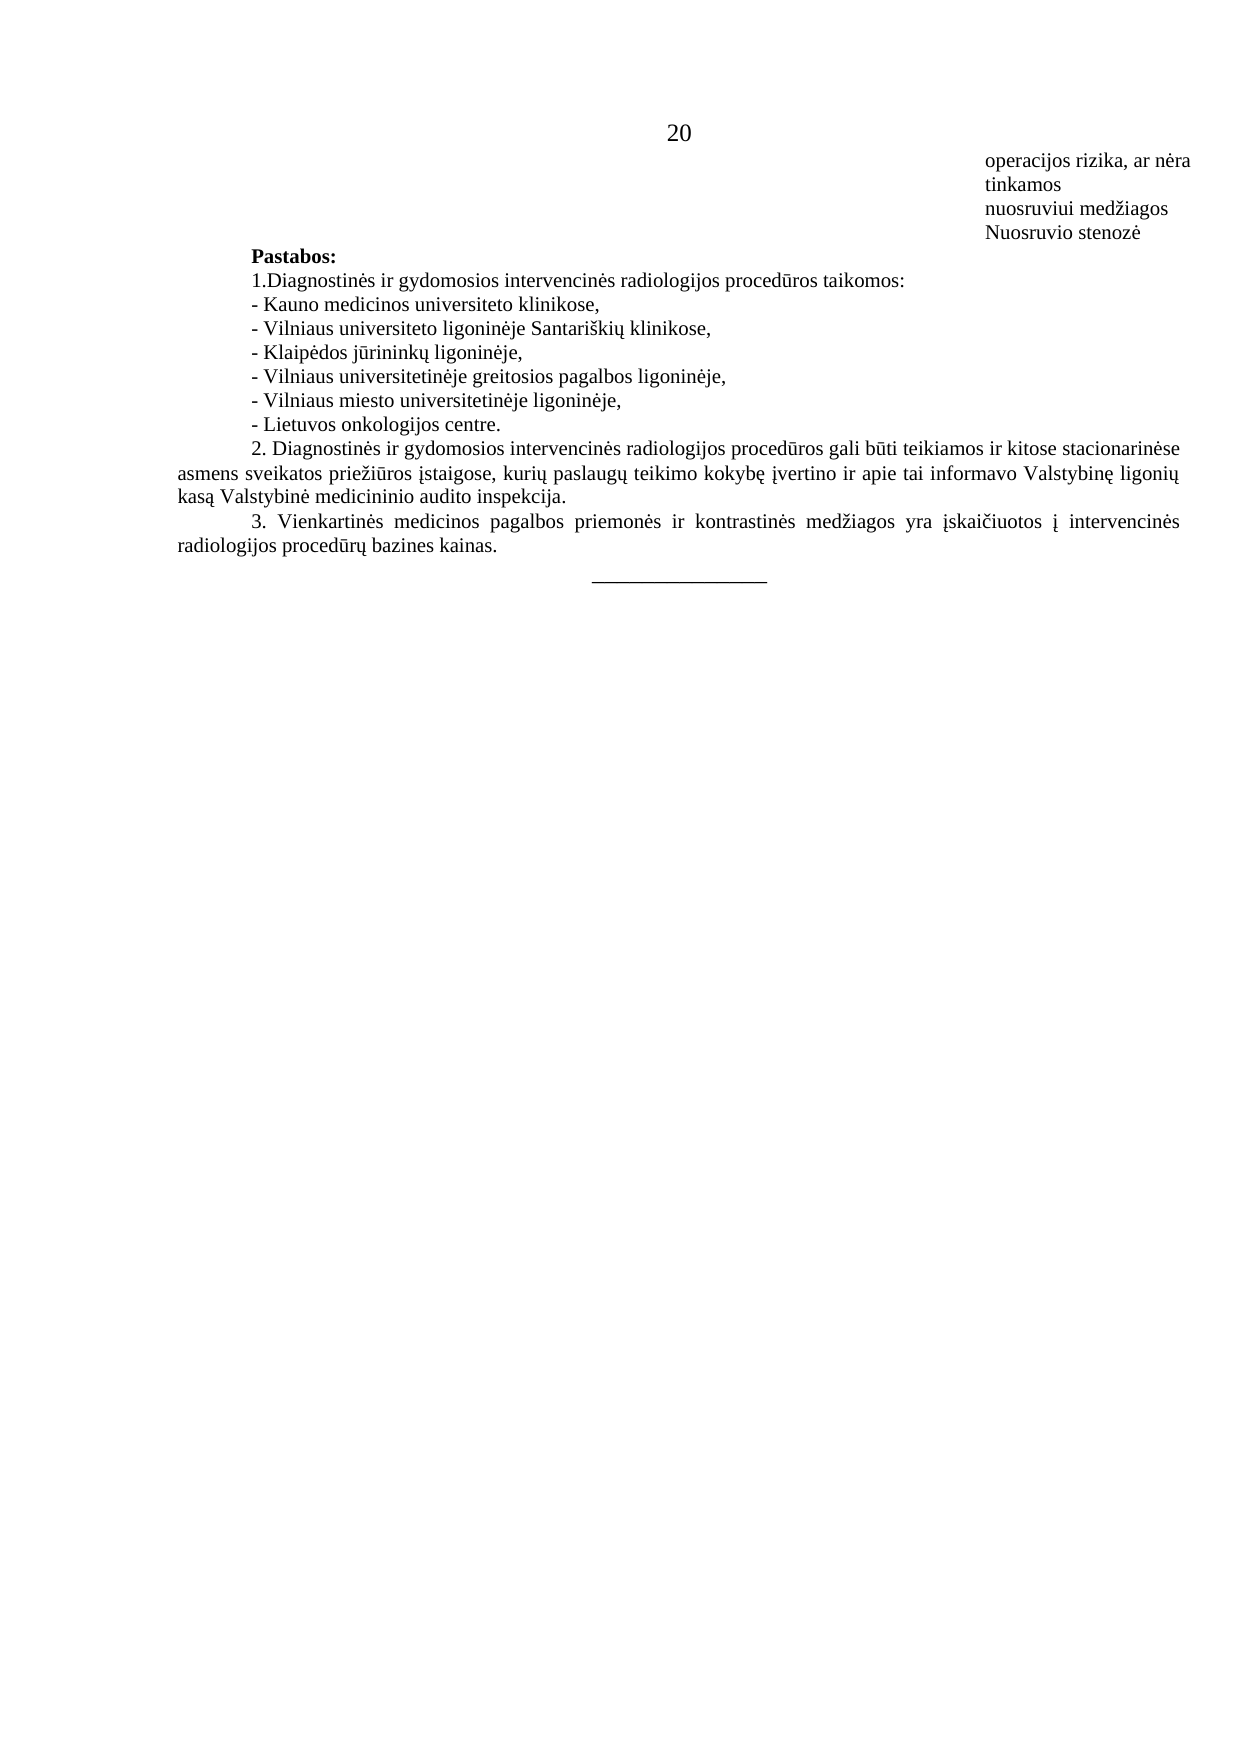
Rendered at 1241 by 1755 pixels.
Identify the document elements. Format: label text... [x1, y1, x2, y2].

table_cell [311, 220, 529, 244]
table_cell [652, 220, 974, 244]
text Pastabos: [177, 244, 1181, 268]
table_cell [529, 220, 652, 244]
text 3. Vienkartinės medicinos pagalbos priemonės ir kontrastinės medžiagos yra įskaičiuotos į intervencinės radiologijos procedūrų bazines kainas. [177, 508, 1181, 557]
text - Vilniaus universiteto ligoninėje Santariškių klinikose, [177, 316, 1181, 340]
text 2. Diagnostinės ir gydomosios intervencinės radiologijos procedūros gali būti teikiamos ir kitose stacionarinėse asmens sveikatos priežiūros įstaigose, kurių paslaugų teikimo kokybę įvertino ir apie tai informavo Valstybinę ligonių kasą Valstybinė medicininio audito inspekcija. [177, 436, 1181, 508]
table_cell [177, 148, 311, 196]
text 1.Diagnostinės ir gydomosios intervencinės radiologijos procedūros taikomos: [177, 268, 1181, 292]
table_cell [652, 148, 974, 196]
table_cell [177, 220, 311, 244]
table_cell Nuosruvio stenozė [974, 220, 1204, 244]
text - Kauno medicinos universiteto klinikose, [177, 292, 1181, 316]
table_cell nuosruviui medžiagos [974, 196, 1204, 220]
table_cell operacijos rizika, ar nėra tinkamos [974, 148, 1204, 196]
table_cell [177, 196, 311, 220]
table_cell [311, 196, 529, 220]
text - Lietuvos onkologijos centre. [177, 412, 1181, 436]
text - Vilniaus miesto universitetinėje ligoninėje, [177, 388, 1181, 412]
text ______________ [177, 557, 1181, 585]
table_cell [529, 196, 652, 220]
text - Klaipėdos jūrininkų ligoninėje, [177, 340, 1181, 364]
table_cell [311, 148, 529, 196]
text - Vilniaus universitetinėje greitosios pagalbos ligoninėje, [177, 364, 1181, 388]
table_cell [652, 196, 974, 220]
table_cell [529, 148, 652, 196]
